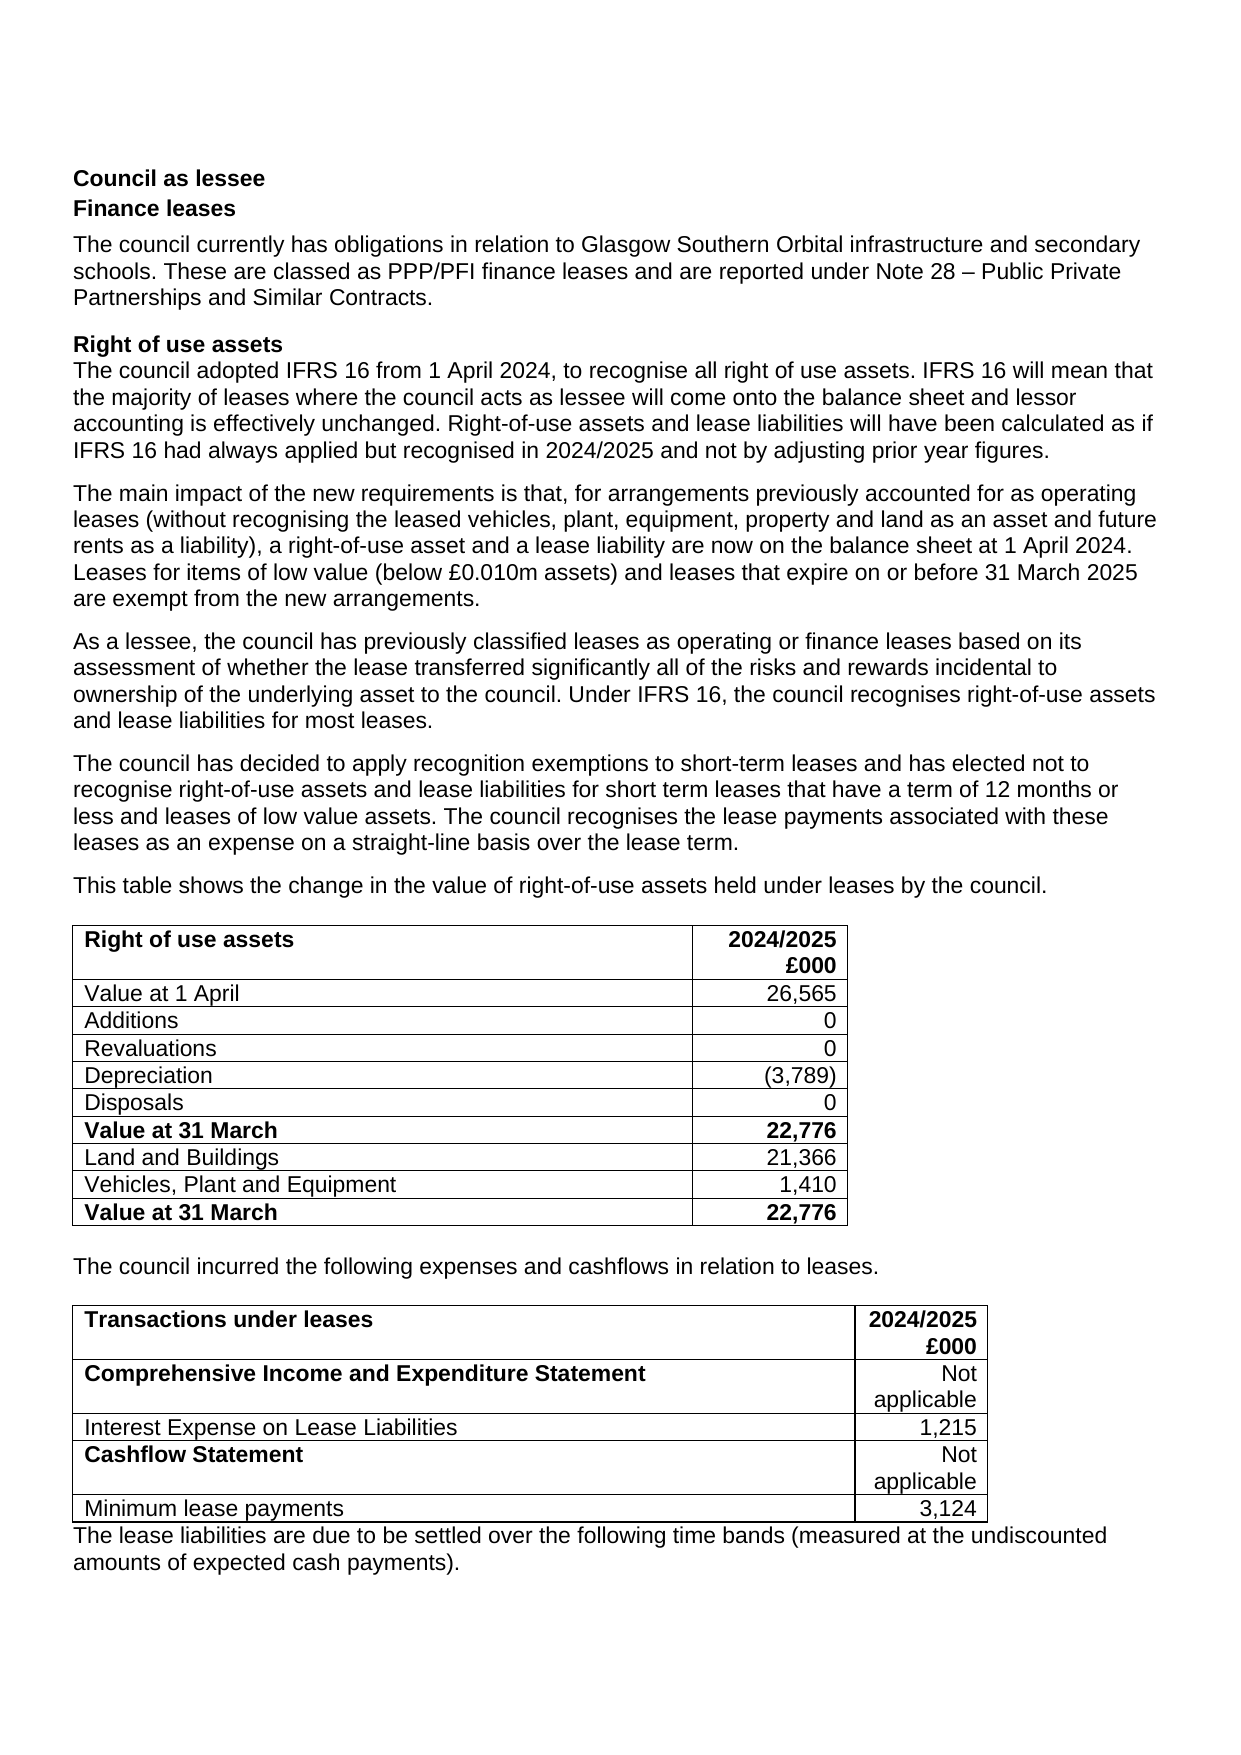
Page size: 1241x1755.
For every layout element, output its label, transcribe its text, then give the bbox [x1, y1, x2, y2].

subtitle Council as lessee [73, 164, 1163, 191]
text The council adopted IFRS 16 from 1 April 2024, to recognise all right of use assets. IFRS 16 will mean that the majority of leases where the council acts as lessee will come onto the balance sheet and lessor accounting is effectively unchanged. Right-of-use assets and lease liabilities will have been calculated as if IFRS 16 had always applied but recognised in 2024/2025 and not by adjusting prior year figures. [73, 357, 1163, 463]
table_header 2024/2025 £000 [856, 1306, 987, 1359]
table_cell Minimum lease payments [73, 1495, 854, 1521]
table_cell 26,565 [693, 980, 847, 1006]
subtitle Finance leases [73, 195, 1163, 221]
table_cell Land and Buildings [73, 1144, 692, 1170]
table_header 2024/2025 £000 [693, 926, 847, 979]
table_cell 3,124 [856, 1495, 987, 1521]
text The council incurred the following expenses and cashflows in relation to leases. [73, 1253, 1163, 1279]
table_cell 1,410 [693, 1171, 847, 1198]
text The council currently has obligations in relation to Glasgow Southern Orbital infrastructure and secondary schools. These are classed as PPP/PFI finance leases and are reported under Note 28 – Public Private Partnerships and Similar Contracts. [73, 231, 1190, 310]
table_cell Cashflow Statement [73, 1441, 854, 1494]
table_cell 0 [693, 1007, 847, 1033]
table_cell Not applicable [856, 1360, 987, 1413]
table_cell Value at 31 March [73, 1117, 692, 1143]
table_cell Not applicable [856, 1441, 987, 1494]
table_cell Disposals [73, 1089, 692, 1116]
table_cell Vehicles, Plant and Equipment [73, 1171, 692, 1198]
text The main impact of the new requirements is that, for arrangements previously accounted for as operating leases (without recognising the leased vehicles, plant, equipment, property and land as an asset and future rents as a liability), a right-of-use asset and a lease liability are now on the balance sheet at 1 April 2024. Leases for items of low value (below £0.010m assets) and leases that expire on or before 31 March 2025 are exempt from the new arrangements. [73, 479, 1163, 611]
table_cell Comprehensive Income and Expenditure Statement [73, 1360, 854, 1413]
table_cell 21,366 [693, 1144, 847, 1170]
table_cell (3,789) [693, 1062, 847, 1088]
table_header Transactions under leases [73, 1306, 854, 1359]
subtitle Right of use assets [73, 331, 1163, 357]
table_cell 22,776 [693, 1199, 847, 1225]
table_cell 0 [693, 1089, 847, 1116]
table_cell Value at 1 April [73, 980, 692, 1006]
table_cell 1,215 [856, 1414, 987, 1440]
table_cell Interest Expense on Lease Liabilities [73, 1414, 854, 1440]
table_cell 22,776 [693, 1117, 847, 1143]
table_cell Additions [73, 1007, 692, 1033]
table_cell 0 [693, 1035, 847, 1061]
text This table shows the change in the value of right-of-use assets held under leases by the council. [73, 872, 1163, 898]
text The council has decided to apply recognition exemptions to short-term leases and has elected not to recognise right-of-use assets and lease liabilities for short term leases that have a term of 12 months or less and leases of low value assets. The council recognises the lease payments associated with these leases as an expense on a straight-line basis over the lease term. [73, 750, 1163, 856]
table_header Right of use assets [73, 926, 692, 979]
table_cell Revaluations [73, 1035, 692, 1061]
text As a lessee, the council has previously classified leases as operating or finance leases based on its assessment of whether the lease transferred significantly all of the risks and rewards incidental to ownership of the underlying asset to the council. Under IFRS 16, the council recognises right-of-use assets and lease liabilities for most leases. [73, 628, 1163, 733]
table_cell Value at 31 March [73, 1199, 692, 1225]
table_cell Depreciation [73, 1062, 692, 1088]
text The lease liabilities are due to be settled over the following time bands (measured at the undiscounted amounts of expected cash payments). [73, 1522, 1163, 1575]
